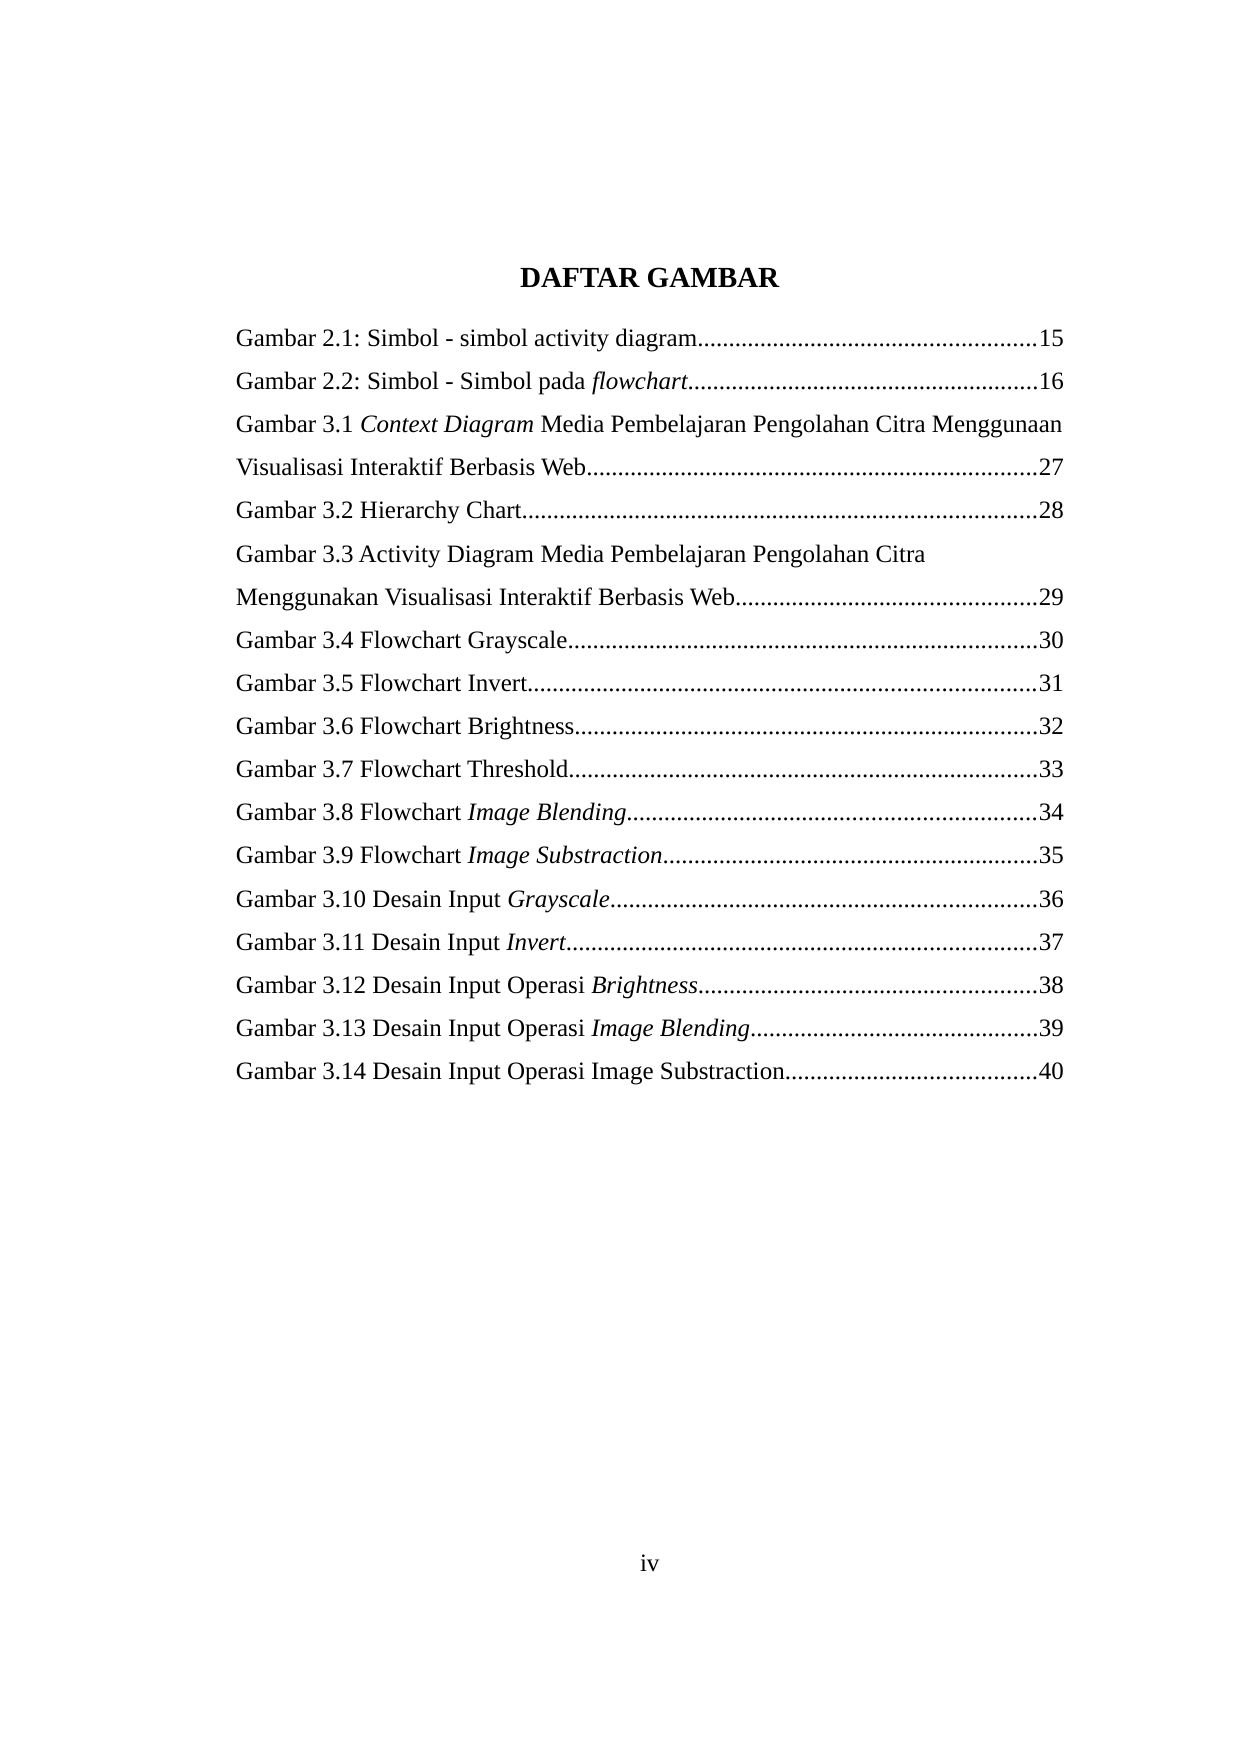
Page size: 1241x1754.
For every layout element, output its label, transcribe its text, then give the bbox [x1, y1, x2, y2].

text Gambar 3.1 Context Diagram Media Pembelajaran Pengolahan Citra Menggunaan Visualisasi Interaktif Berbasis Web 27 [236, 409, 1063, 481]
text Gambar 3.7 Flowchart Threshold 33 [236, 754, 1063, 783]
text Gambar 3.6 Flowchart Brightness 32 [236, 711, 1063, 740]
text Gambar 3.4 Flowchart Grayscale 30 [236, 625, 1063, 654]
text Gambar 2.1: Simbol - simbol activity diagram 15 [236, 323, 1063, 352]
text Gambar 3.3 Activity Diagram Media Pembelajaran Pengolahan Citra Menggunakan Visualisasi Interaktif Berbasis Web 29 [236, 539, 1063, 611]
text Gambar 3.5 Flowchart Invert 31 [236, 668, 1063, 697]
text Gambar 3.14 Desain Input Operasi Image Substraction 40 [236, 1056, 1063, 1085]
text Gambar 3.8 Flowchart Image Blending 34 [236, 797, 1063, 826]
text Gambar 3.9 Flowchart Image Substraction 35 [236, 841, 1063, 869]
text Gambar 3.2 Hierarchy Chart 28 [236, 496, 1063, 524]
text Gambar 3.12 Desain Input Operasi Brightness 38 [236, 970, 1063, 999]
subtitle DAFTAR GAMBAR [236, 260, 1063, 294]
text Gambar 3.10 Desain Input Grayscale 36 [236, 884, 1063, 912]
text Gambar 3.11 Desain Input Invert 37 [236, 927, 1063, 956]
text Gambar 3.13 Desain Input Operasi Image Blending 39 [236, 1013, 1063, 1042]
text Gambar 2.2: Simbol - Simbol pada flowchart 16 [236, 366, 1063, 395]
